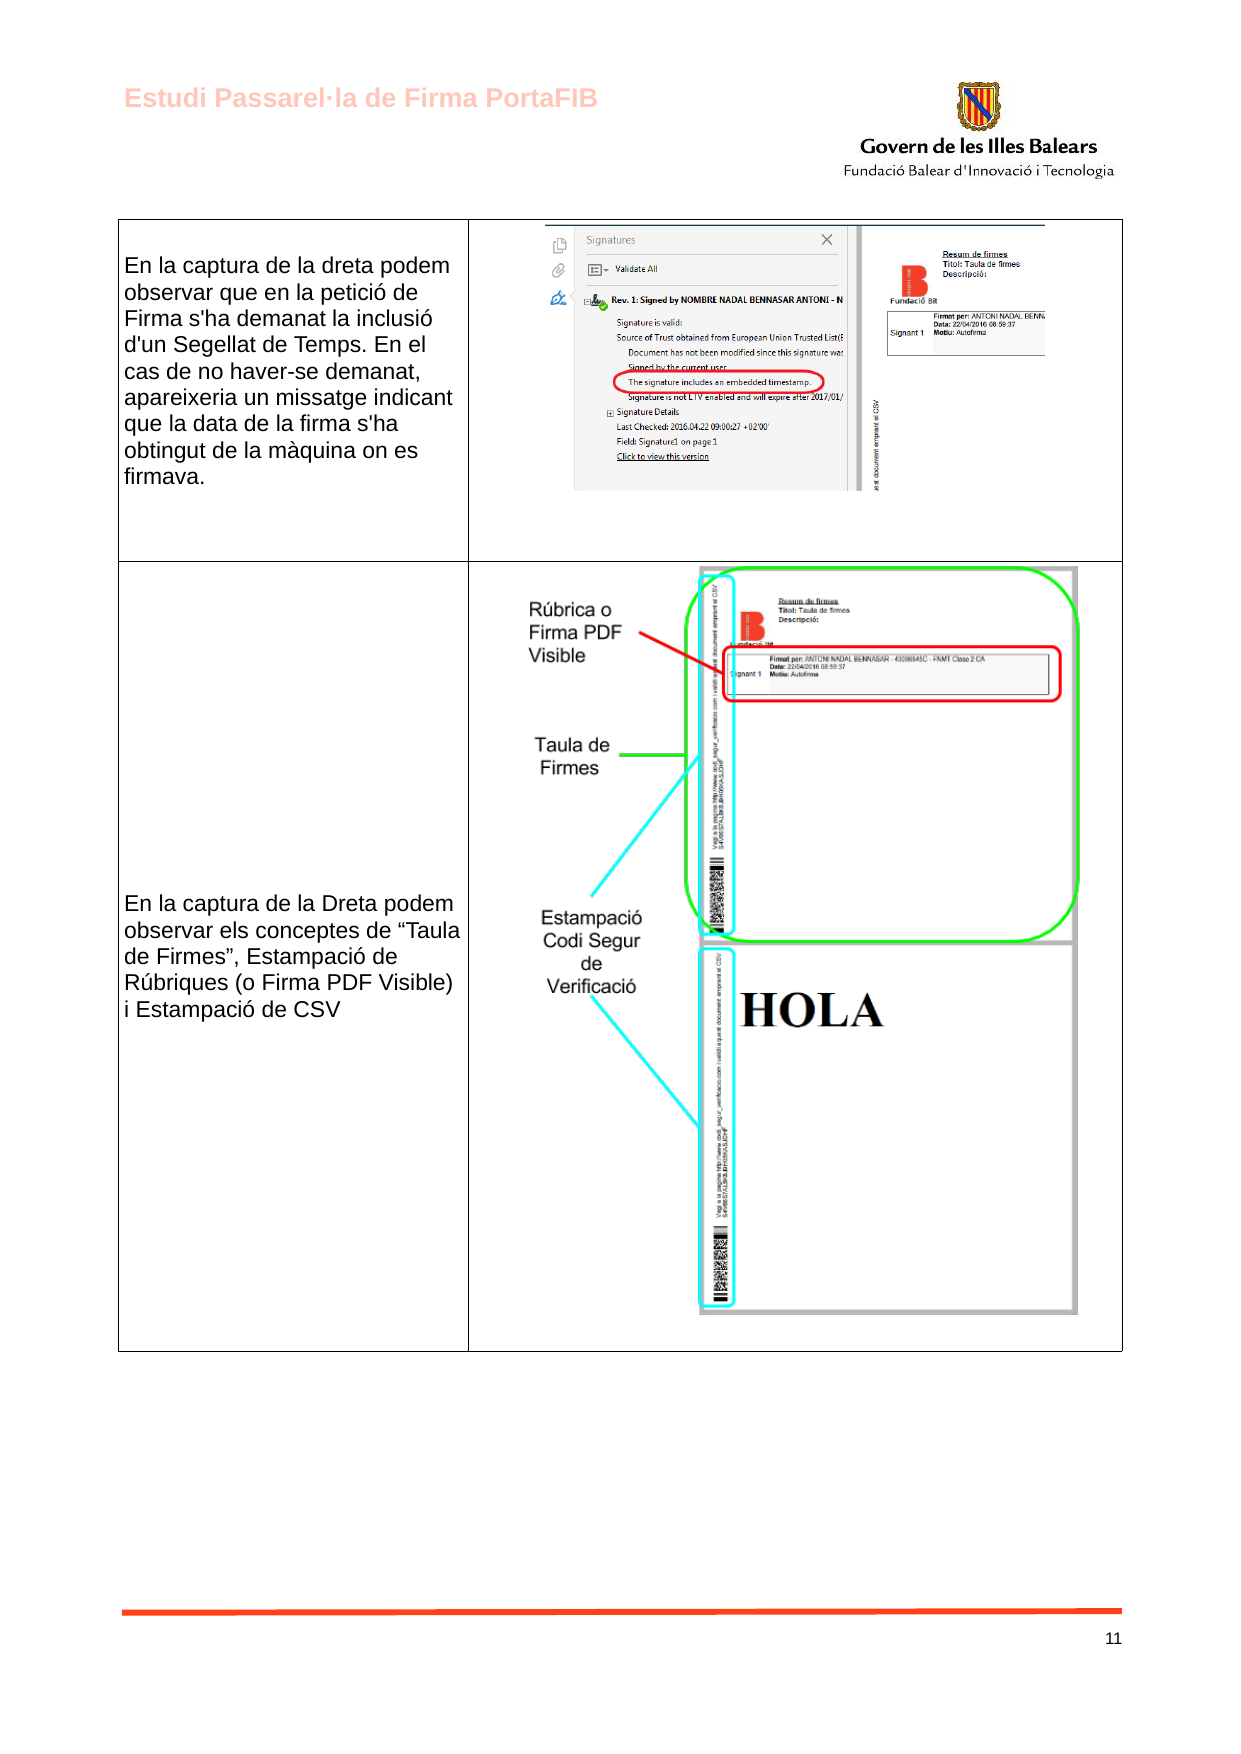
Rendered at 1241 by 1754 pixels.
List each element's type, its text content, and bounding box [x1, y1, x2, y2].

table_header En la captura de la dreta podem observar que en la petició de Firma s'ha demanat la inclusió d'un Segellat de Temps. En el cas de no haver-se demanat, apareixeria un missatge indicant que la data de la firma s'ha obtingut de la màquina on es firmava. [119, 220, 468, 523]
table_header [469, 220, 1122, 523]
picture [840, 82, 1117, 179]
table_cell En la captura de la Dreta podem observar els conceptes de “Taula de Firmes”, Estampació de Rúbriques (o Firma PDF Visible) i Estampació de CSV [119, 562, 468, 1351]
picture [501, 566, 1089, 1319]
table_cell [119, 523, 468, 561]
table_cell [469, 562, 1122, 1351]
table_cell [469, 523, 1122, 561]
picture [545, 224, 1045, 491]
